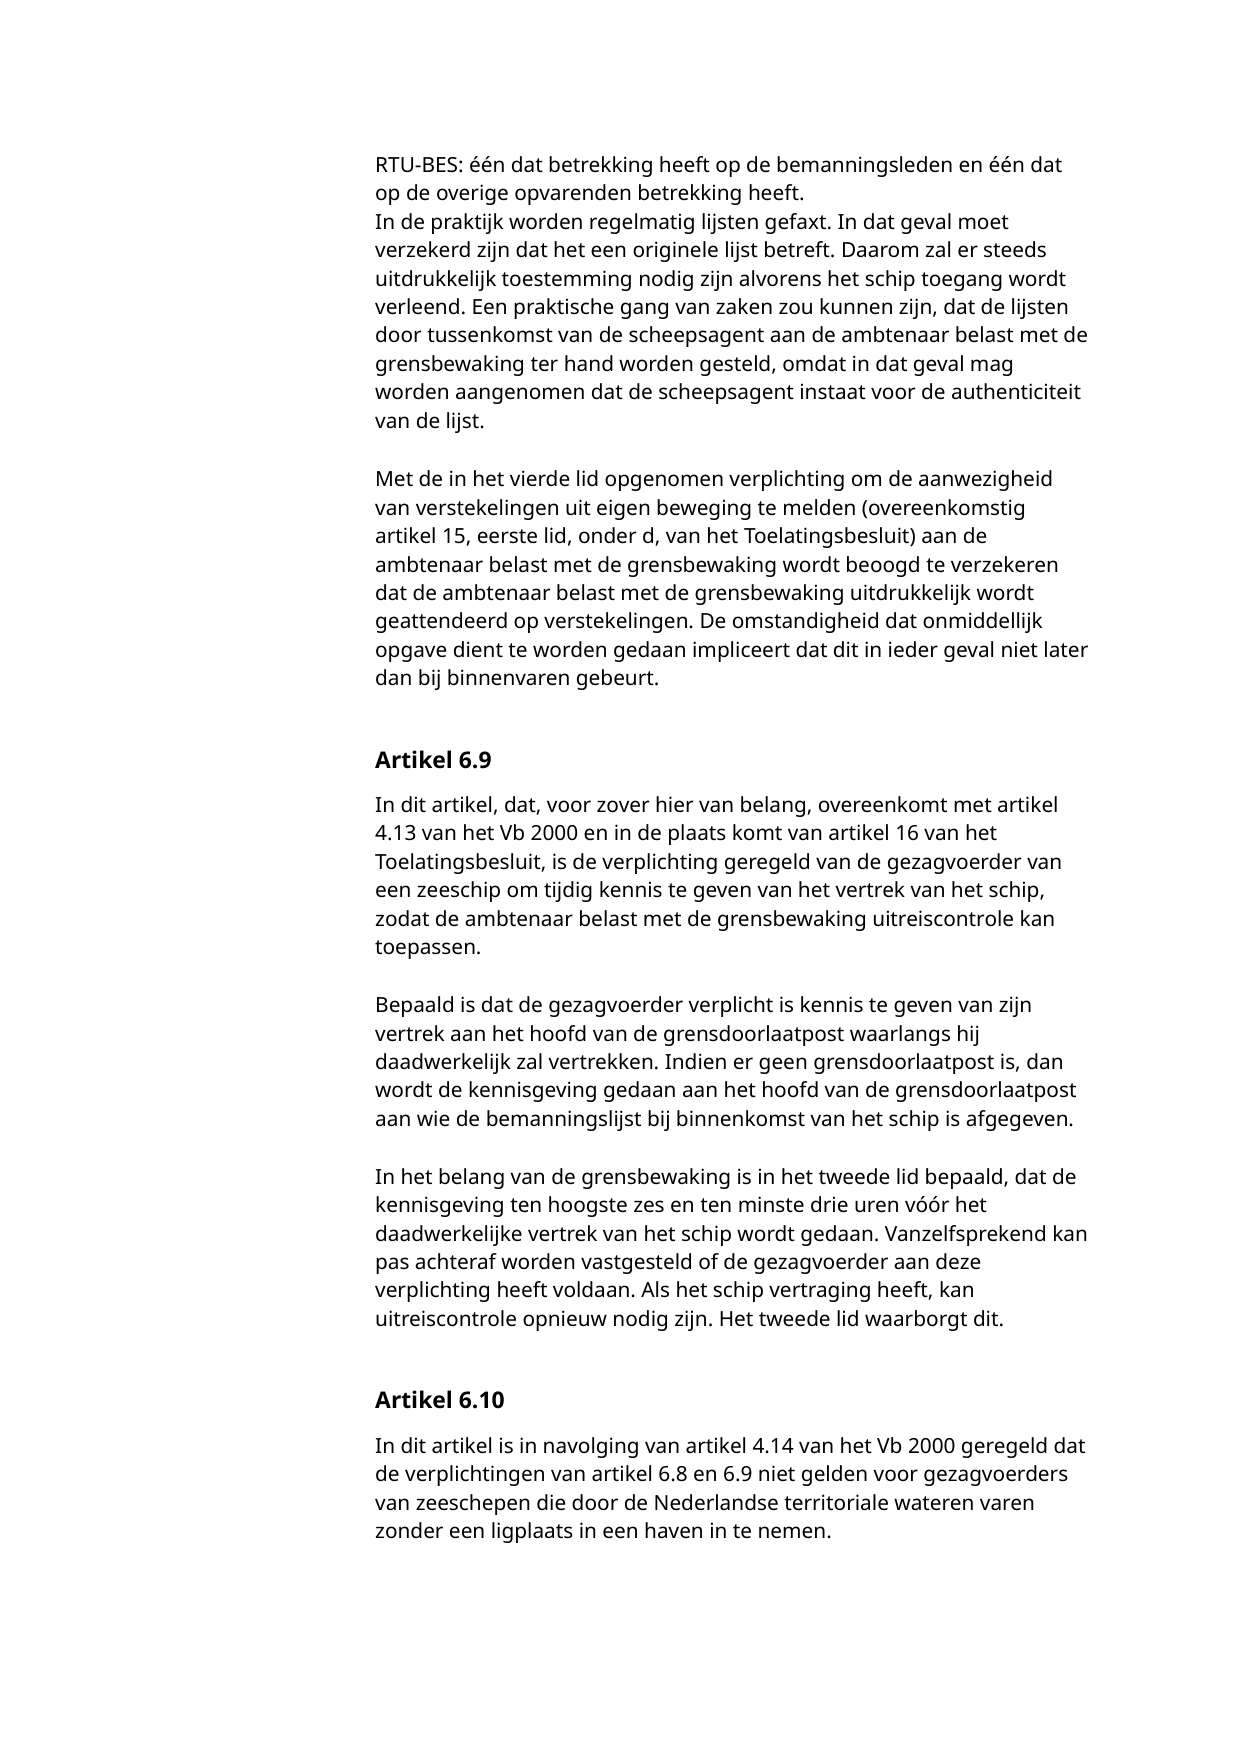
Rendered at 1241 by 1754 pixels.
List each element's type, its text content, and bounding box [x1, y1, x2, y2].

subtitle Artikel 6.10 [375, 1384, 1090, 1416]
text Met de in het vierde lid opgenomen verplichting om de aanwezigheid van verstekelingen uit eigen beweging te melden (overeenkomstig artikel 15, eerste lid, onder d, van het Toelatingsbesluit) aan de ambtenaar belast met de grensbewaking wordt beoogd te verzekeren dat de ambtenaar belast met de grensbewaking uitdrukkelijk wordt geattendeerd op verstekelingen. De omstandigheid dat onmiddellijk opgave dient te worden gedaan impliceert dat dit in ieder geval niet later dan bij binnenvaren gebeurt. [375, 464, 1090, 692]
text In de praktijk worden regelmatig lijsten gefaxt. In dat geval moet verzekerd zijn dat het een originele lijst betreft. Daarom zal er steeds uitdrukkelijk toestemming nodig zijn alvorens het schip toegang wordt verleend. Een praktische gang van zaken zou kunnen zijn, dat de lijsten door tussenkomst van de scheepsagent aan de ambtenaar belast met de grensbewaking ter hand worden gesteld, omdat in dat geval mag worden aangenomen dat de scheepsagent instaat voor de authenticiteit van de lijst. [375, 207, 1090, 434]
text In dit artikel, dat, voor zover hier van belang, overeenkomt met artikel 4.13 van het Vb 2000 en in de plaats komt van artikel 16 van het Toelatingsbesluit, is de verplichting geregeld van de gezagvoerder van een zeeschip om tijdig kennis te geven van het vertrek van het schip, zodat de ambtenaar belast met de grensbewaking uitreiscontrole kan toepassen. [375, 790, 1090, 961]
text In dit artikel is in navolging van artikel 4.14 van het Vb 2000 geregeld dat de verplichtingen van artikel 6.8 en 6.9 niet gelden voor gezagvoerders van zeeschepen die door de Nederlandse territoriale wateren varen zonder een ligplaats in een haven in te nemen. [375, 1431, 1090, 1544]
text RTU-BES: één dat betrekking heeft op de bemanningsleden en één dat op de overige opvarenden betrekking heeft. [375, 150, 1090, 207]
text Bepaald is dat de gezagvoerder verplicht is kennis te geven van zijn vertrek aan het hoofd van de grensdoorlaatpost waarlangs hij daadwerkelijk zal vertrekken. Indien er geen grensdoorlaatpost is, dan wordt de kennisgeving gedaan aan het hoofd van de grensdoorlaatpost aan wie de bemanningslijst bij binnenkomst van het schip is afgegeven. [375, 990, 1090, 1132]
subtitle Artikel 6.9 [375, 744, 1090, 775]
text In het belang van de grensbewaking is in het tweede lid bepaald, dat de kennisgeving ten hoogste zes en ten minste drie uren vóór het daadwerkelijke vertrek van het schip wordt gedaan. Vanzelfsprekend kan pas achteraf worden vastgesteld of de gezagvoerder aan deze verplichting heeft voldaan. Als het schip vertraging heeft, kan uitreiscontrole opnieuw nodig zijn. Het tweede lid waarborgt dit. [375, 1162, 1090, 1332]
